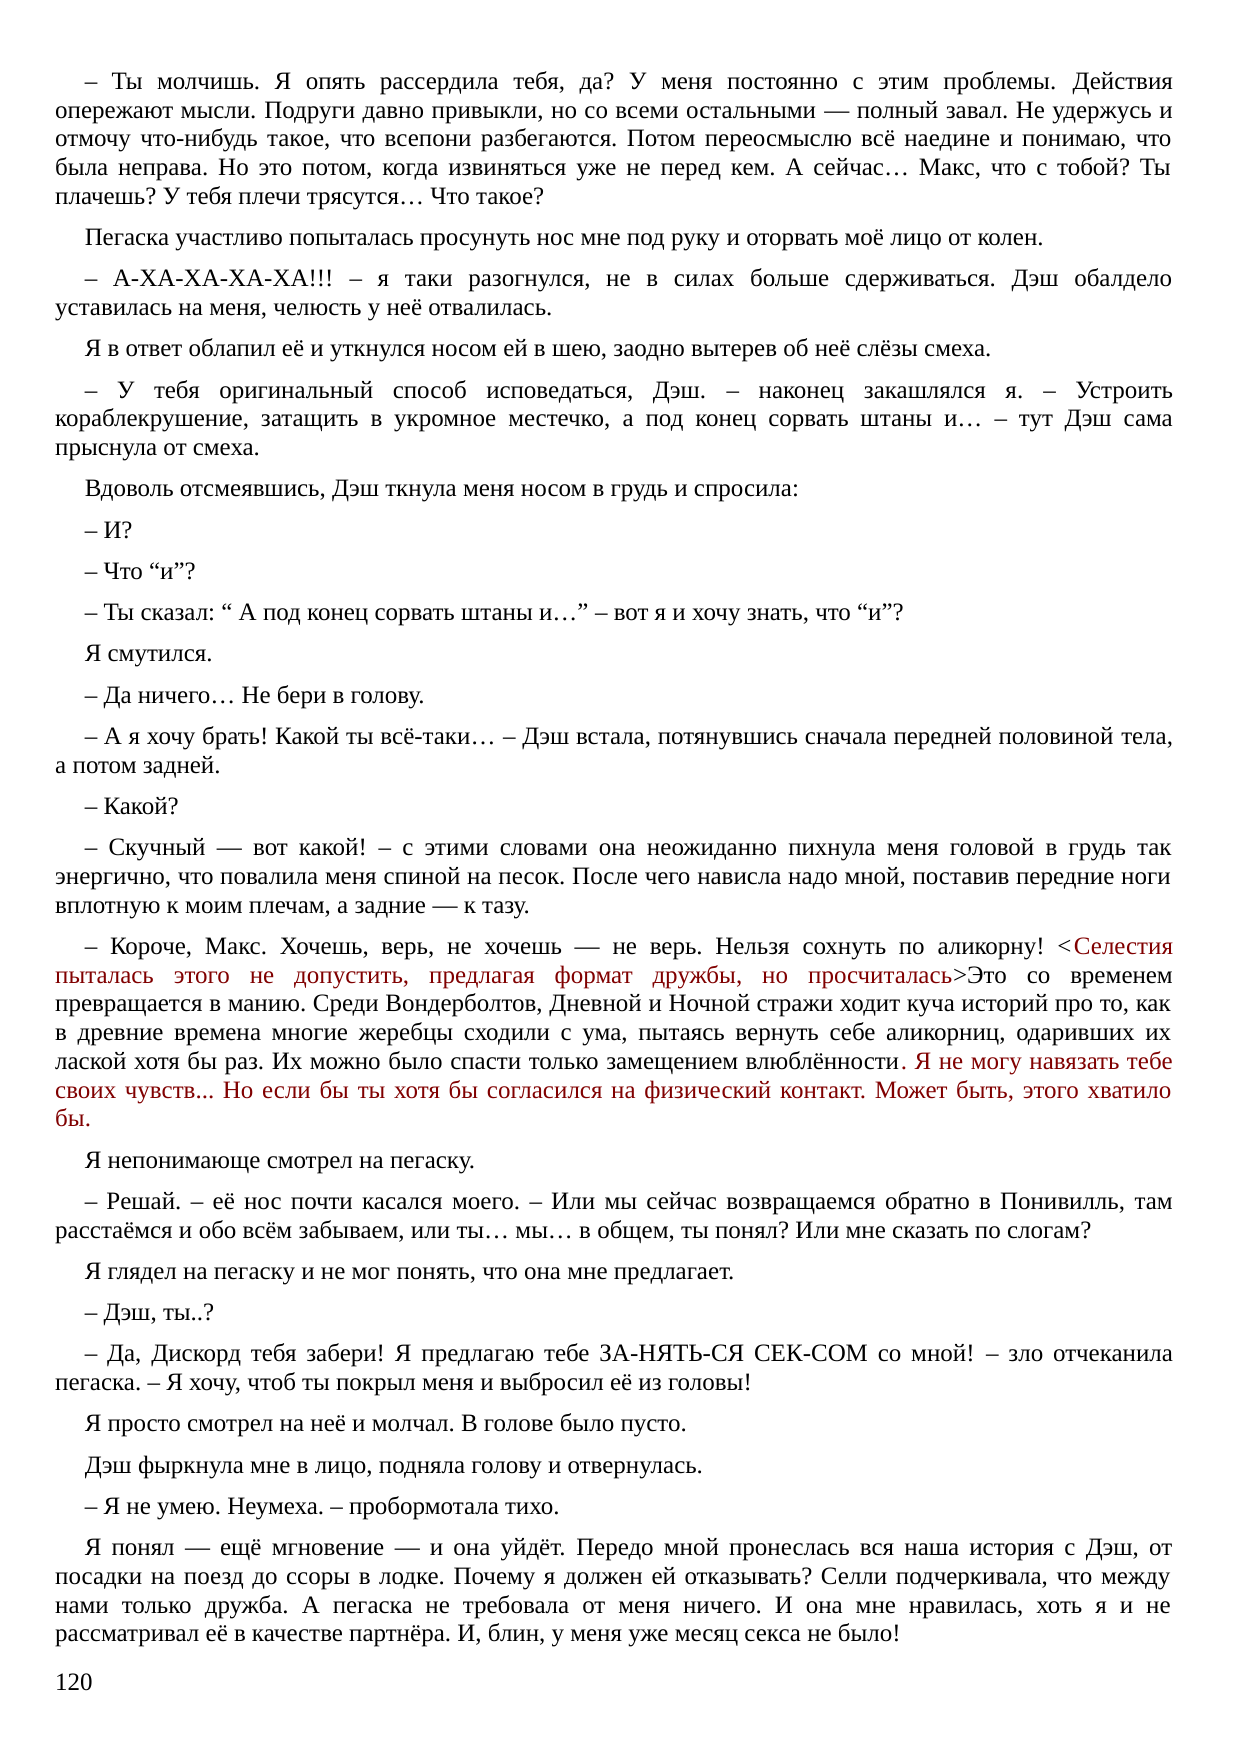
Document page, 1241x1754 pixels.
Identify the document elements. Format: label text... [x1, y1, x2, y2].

text – Ты молчишь. Я опять рассердила тебя, да? У меня постоянно с этим проблемы. Действия опережают мысли. Подруги давно привыкли, но со всеми остальными — полный завал. Не удержусь и отмочу что-нибудь такое, что всепони разбегаются. Потом переосмыслю всё наедине и понимаю, что была неправа. Но это потом, когда извиняться уже не перед кем. А сейчас… Макс, что с тобой? Ты плачешь? У тебя плечи трясутся… Что такое? [55, 66, 1173, 210]
text – Что “и”? [55, 556, 1173, 585]
text – А я хочу брать! Какой ты всё-таки… – Дэш встала, потянувшись сначала передней половиной тела, а потом задней. [55, 721, 1173, 778]
text – Решай. – её нос почти касался моего. – Или мы сейчас возвращаемся обратно в Понивилль, там расстаёмся и обо всём забываем, или ты… мы… в общем, ты понял? Или мне сказать по слогам? [55, 1186, 1173, 1243]
text – И? [55, 515, 1173, 543]
text Я смутился. [55, 638, 1173, 667]
text Я в ответ облапил её и уткнулся носом ей в шею, заодно вытерев об неё слёзы смеха. [55, 333, 1173, 362]
text – У тебя оригинальный способ исповедаться, Дэш. – наконец закашлялся я. – Устроить кораблекрушение, затащить в укромное местечко, а под конец сорвать штаны и… – тут Дэш сама прыснула от смеха. [55, 375, 1173, 461]
text – Да, Дискорд тебя забери! Я предлагаю тебе ЗА-НЯТЬ-СЯ СЕК-СОМ со мной! – зло отчеканила пегаска. – Я хочу, чтоб ты покрыл меня и выбросил её из головы! [55, 1338, 1173, 1396]
text – Я не умею. Неумеха. – пробормотала тихо. [55, 1491, 1173, 1520]
text Я непонимающе смотрел на пегаску. [55, 1145, 1173, 1173]
text Пегаска участливо попыталась просунуть нос мне под руку и оторвать моё лицо от колен. [55, 222, 1173, 251]
text Я просто смотрел на неё и молчал. В голове было пусто. [55, 1408, 1173, 1437]
text – Скучный — вот какой! – с этими словами она неожиданно пихнула меня головой в грудь так энергично, что повалила меня спиной на песок. После чего нависла надо мной, поставив передние ноги вплотную к моим плечам, а задние — к тазу. [55, 832, 1173, 918]
text Вдоволь отсмеявшись, Дэш ткнула меня носом в грудь и спросила: [55, 473, 1173, 502]
text Я глядел на пегаску и не мог понять, что она мне предлагает. [55, 1256, 1173, 1285]
text – Да ничего… Не бери в голову. [55, 680, 1173, 708]
text Я понял — ещё мгновение — и она уйдёт. Передо мной пронеслась вся наша история с Дэш, от посадки на поезд до ссоры в лодке. Почему я должен ей отказывать? Селли подчеркивала, что между нами только дружба. А пегаска не требовала от меня ничего. И она мне нравилась, хоть я и не рассматривал её в качестве партнёра. И, блин, у меня уже месяц секса не было! [55, 1532, 1173, 1647]
text – Какой? [55, 791, 1173, 820]
text – А-ХА-ХА-ХА-ХА!!! – я таки разогнулся, не в силах больше сдерживаться. Дэш обалдело уставилась на меня, челюсть у неё отвалилась. [55, 263, 1173, 321]
text – Дэш, ты..? [55, 1297, 1173, 1326]
text Дэш фыркнула мне в лицо, подняла голову и отвернулась. [55, 1450, 1173, 1478]
text – Ты сказал: “ А под конец сорвать штаны и…” – вот я и хочу знать, что “и”? [55, 597, 1173, 626]
text – Короче, Макс. Хочешь, верь, не хочешь — не верь. Нельзя сохнуть по аликорну! <Селестия пыталась этого не допустить, предлагая формат дружбы, но просчиталась>Это со временем превращается в манию. Среди Вондерболтов, Дневной и Ночной стражи ходит куча историй про то, как в древние времена многие жеребцы сходили с ума, пытаясь вернуть себе аликорниц, одаривших их лаской хотя бы раз. Их можно было спасти только замещением влюблённости. Я не могу навязать тебе своих чувств... Но если бы ты хотя бы согласился на физический контакт. Может быть, этого хватило бы. [55, 931, 1173, 1132]
